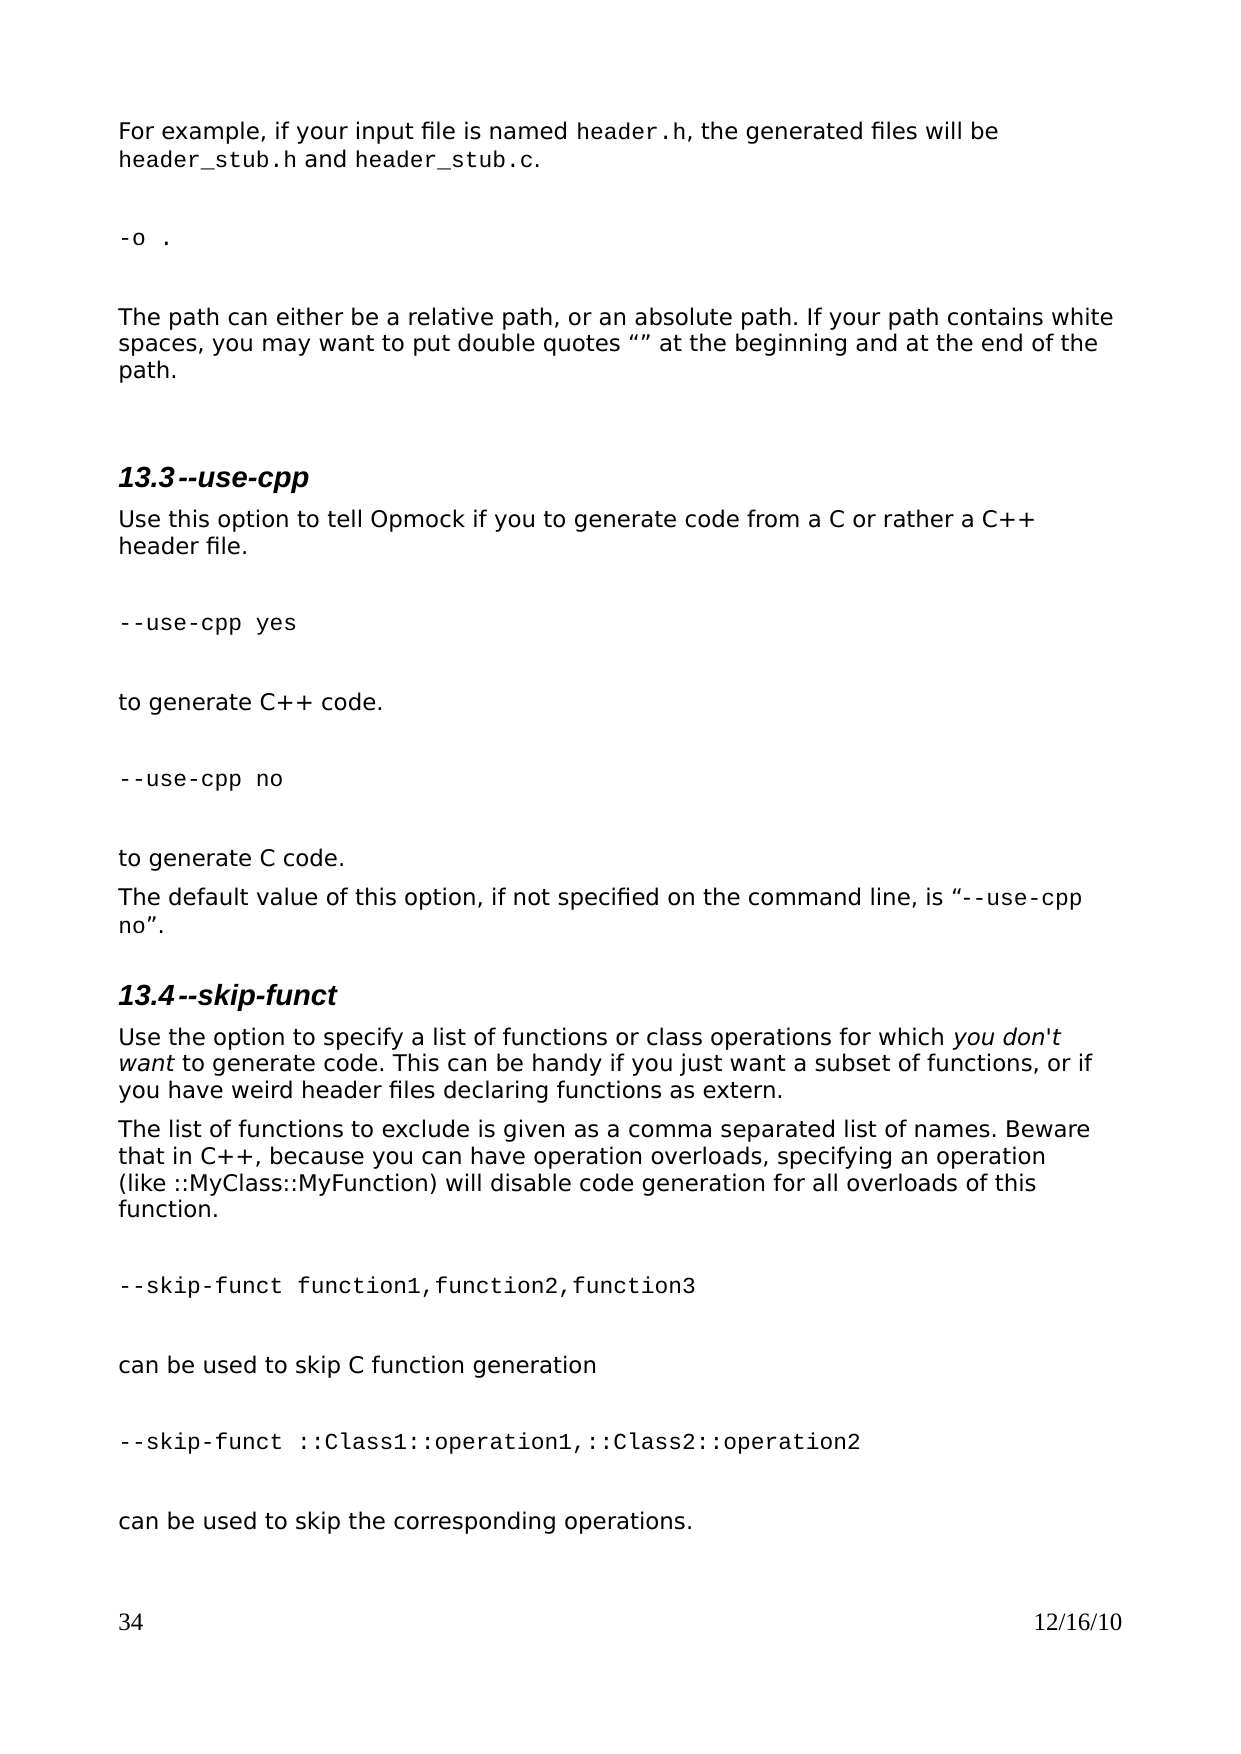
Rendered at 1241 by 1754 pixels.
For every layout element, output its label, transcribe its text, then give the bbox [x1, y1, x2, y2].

text The list of functions to exclude is given as a comma separated list of names. Beware that in C++, because you can have operation overloads, specifying an operation (like ::MyClass::MyFunction) will disable code generation for all overloads of this function. [118, 1116, 1122, 1223]
text to generate C++ code. [118, 689, 1122, 716]
text --skip-funct function1,function2,function3 [118, 1275, 1122, 1301]
text --use-cpp yes [118, 611, 1122, 637]
subtitle --use-cpp [118, 460, 1122, 494]
subtitle --skip-funct [118, 978, 1122, 1011]
text to generate C code. [118, 845, 1122, 872]
text Use the option to specify a list of functions or class operations for which you don't want to generate code. This can be handy if you just want a subset of functions, or if you have weird header files declaring functions as extern. [118, 1024, 1122, 1104]
text --use-cpp no [118, 767, 1122, 793]
text -o . [118, 226, 1122, 252]
text can be used to skip C function generation [118, 1352, 1122, 1379]
text can be used to skip the corresponding operations. [118, 1508, 1122, 1535]
text The default value of this option, if not specified on the command line, is “--use-cpp no”. [118, 884, 1122, 940]
text The path can either be a relative path, or an absolute path. If your path contains white spaces, you may want to put double quotes “” at the beginning and at the end of the path. [118, 304, 1122, 384]
text --skip-funct ::Class1::operation1,::Class2::operation2 [118, 1431, 1122, 1457]
text Use this option to tell Opmock if you to generate code from a C or rather a C++ header file. [118, 506, 1122, 560]
text For example, if your input file is named header.h, the generated files will be header_stub.h and header_stub.c. [118, 118, 1122, 174]
